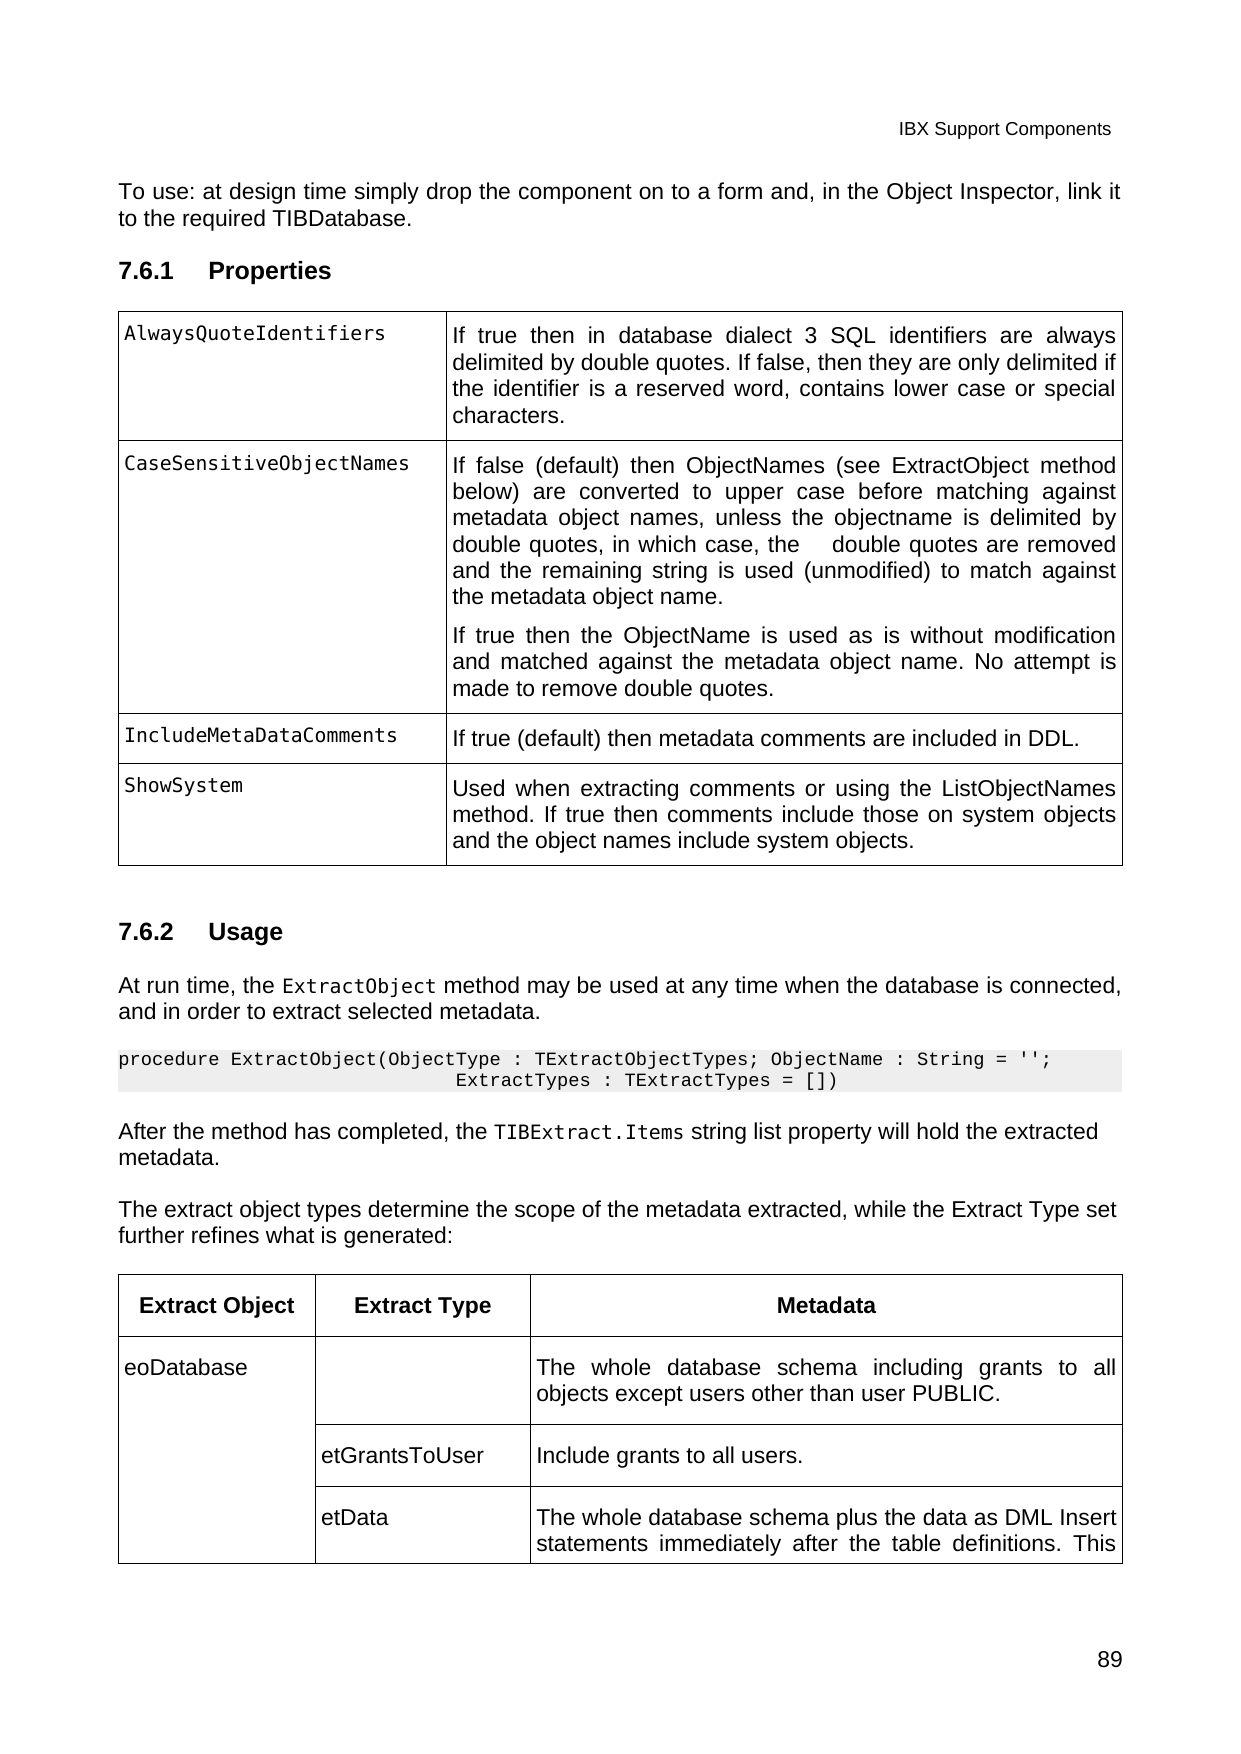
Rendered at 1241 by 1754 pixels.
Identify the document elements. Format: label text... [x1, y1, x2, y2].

subtitle Usage [118, 917, 1122, 946]
table_cell If false (default) then ObjectNames (see ExtractObject method below) are converted to upper case before matching against metadata object names, unless the objectname is delimited by double quotes, in which case, the double quotes are removed and the remaining string is used (unmodified) to match against the metadata object name. If true then the ObjectName is used as is without modification and matched against the metadata object name. No attempt is made to remove double quotes. [447, 441, 1122, 713]
table_cell Used when extracting comments or using the ListObjectNames method. If true then comments include those on system objects and the object names include system objects. [447, 764, 1122, 865]
table_cell ShowSystem [119, 764, 446, 865]
table_cell The whole database schema plus the data as DML Insert statements immediately after the table definitions. This [531, 1487, 1122, 1562]
table_cell [316, 1337, 530, 1424]
text ExtractTypes : TExtractTypes = []) [118, 1071, 1122, 1092]
table_header Extract Type [316, 1275, 530, 1336]
table_cell eoDatabase [119, 1337, 315, 1562]
table_cell IncludeMetaDataComments [119, 714, 446, 763]
table_cell etData [316, 1487, 530, 1562]
text After the method has completed, the TIBExtract.Items string list property will hold the extracted metadata. [118, 1118, 1122, 1171]
text procedure ExtractObject(ObjectType : TExtractObjectTypes; ObjectName : String = ''; [118, 1050, 1122, 1071]
table_cell If true (default) then metadata comments are included in DDL. [447, 714, 1122, 763]
table_header AlwaysQuoteIdentifiers [119, 312, 446, 440]
table_cell The whole database schema including grants to all objects except users other than user PUBLIC. [531, 1337, 1122, 1424]
table_header Metadata [531, 1275, 1122, 1336]
table_cell etGrantsToUser [316, 1425, 530, 1486]
table_cell Include grants to all users. [531, 1425, 1122, 1486]
table_header If true then in database dialect 3 SQL identifiers are always delimited by double quotes. If false, then they are only delimited if the identifier is a reserved word, contains lower case or special characters. [447, 312, 1122, 440]
table_cell CaseSensitiveObjectNames [119, 441, 446, 713]
table_header Extract Object [119, 1275, 315, 1336]
subtitle Properties [118, 256, 1122, 285]
text The extract object types determine the scope of the metadata extracted, while the Extract Type set further refines what is generated: [118, 1196, 1122, 1249]
text At run time, the ExtractObject method may be used at any time when the database is connected, and in order to extract selected metadata. [118, 972, 1122, 1024]
text To use: at design time simply drop the component on to a form and, in the Object Inspector, link it to the required TIBDatabase. [118, 178, 1122, 231]
